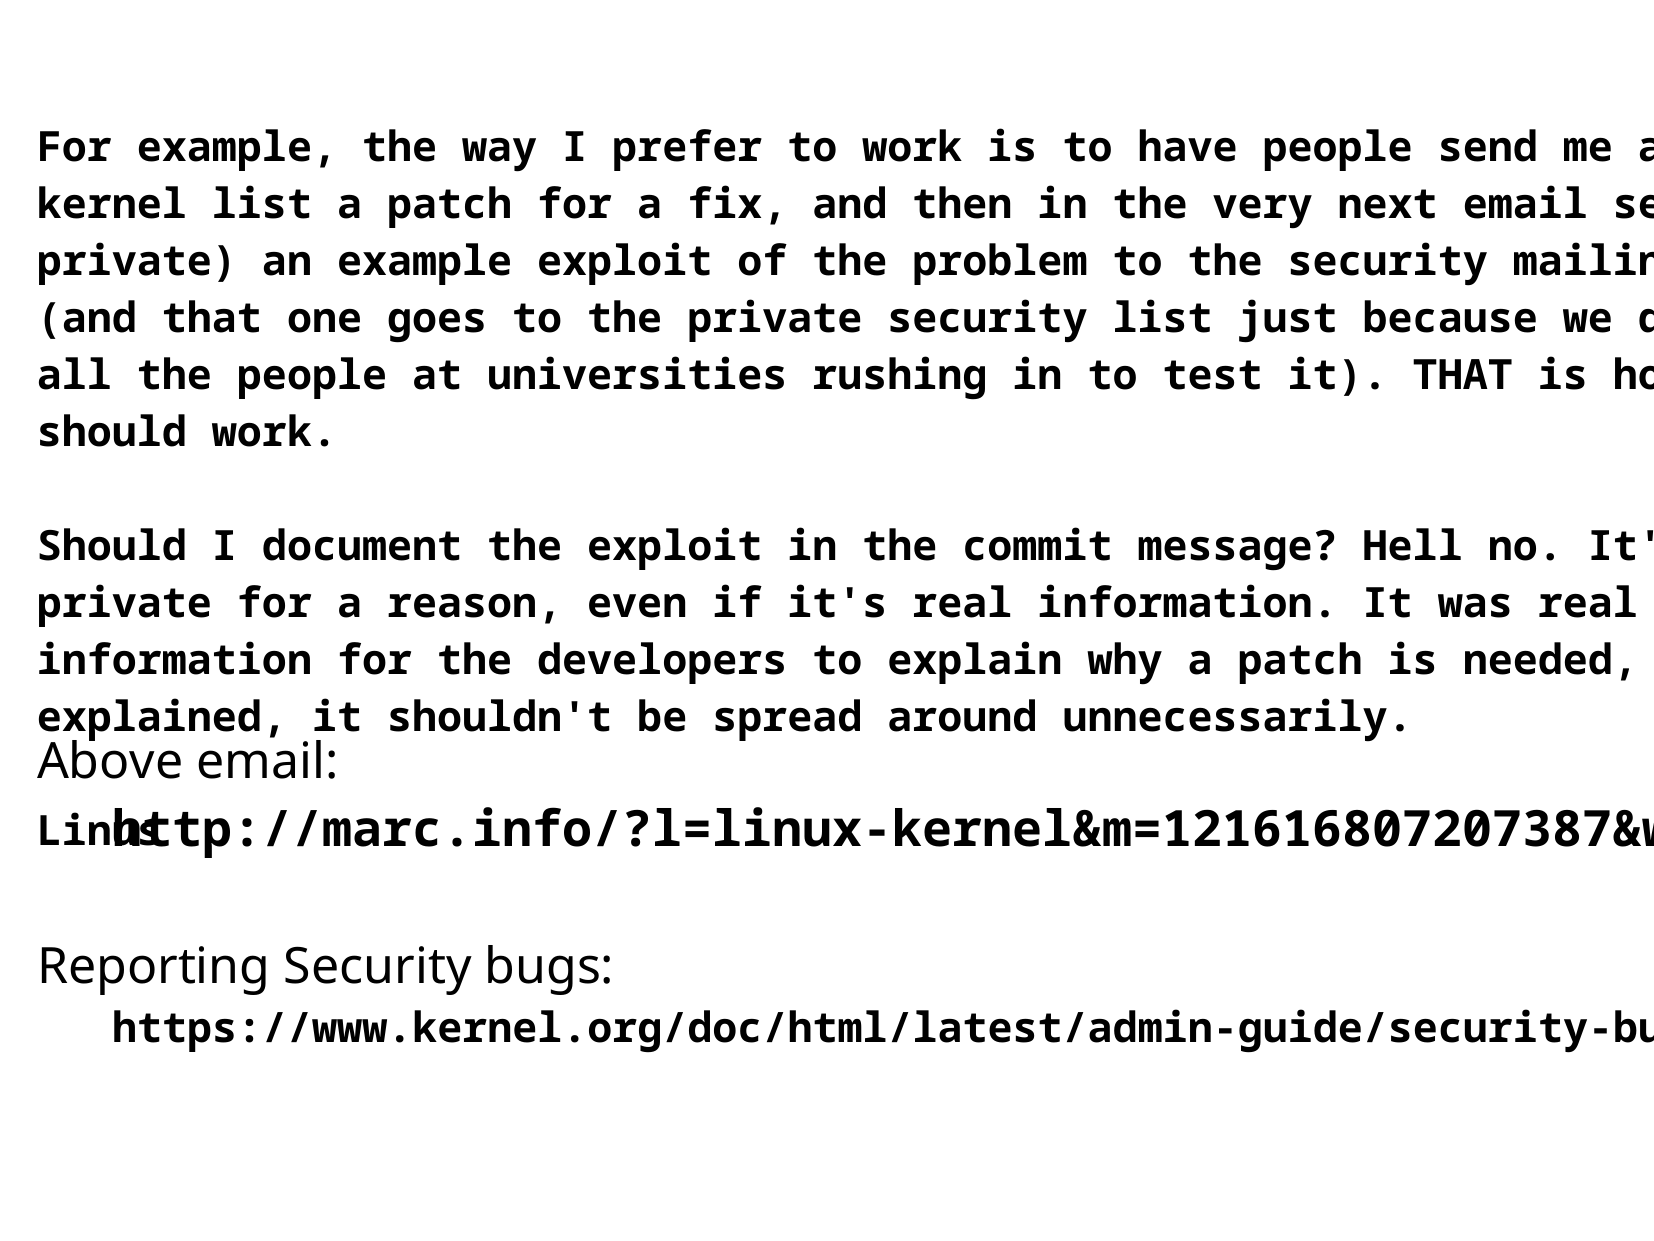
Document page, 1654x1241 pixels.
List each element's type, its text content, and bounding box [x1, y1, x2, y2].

text_box For example, the way I prefer to work is to have people send me and the kernel list a patch for a fix, and then in the very next email send (in private) an example exploit of the problem to the security mailing list (and that one goes to the private security list just because we don't want all the people at universities rushing in to test it). THAT is how things should work. Should I document the exploit in the commit message? Hell no. It's private for a reason, even if it's real information. It was real information for the developers to explain why a patch is needed, but once explained, it shouldn't be spread around unnecessarily. Linus [22, 109, 1631, 717]
text_box Above email: http://marc.info/?l=linux-kernel&m=121616807207387&w=2 Reporting Security bugs: https://www.kernel.org/doc/html/latest/admin-guide/security-bugs.html [22, 717, 1631, 1046]
